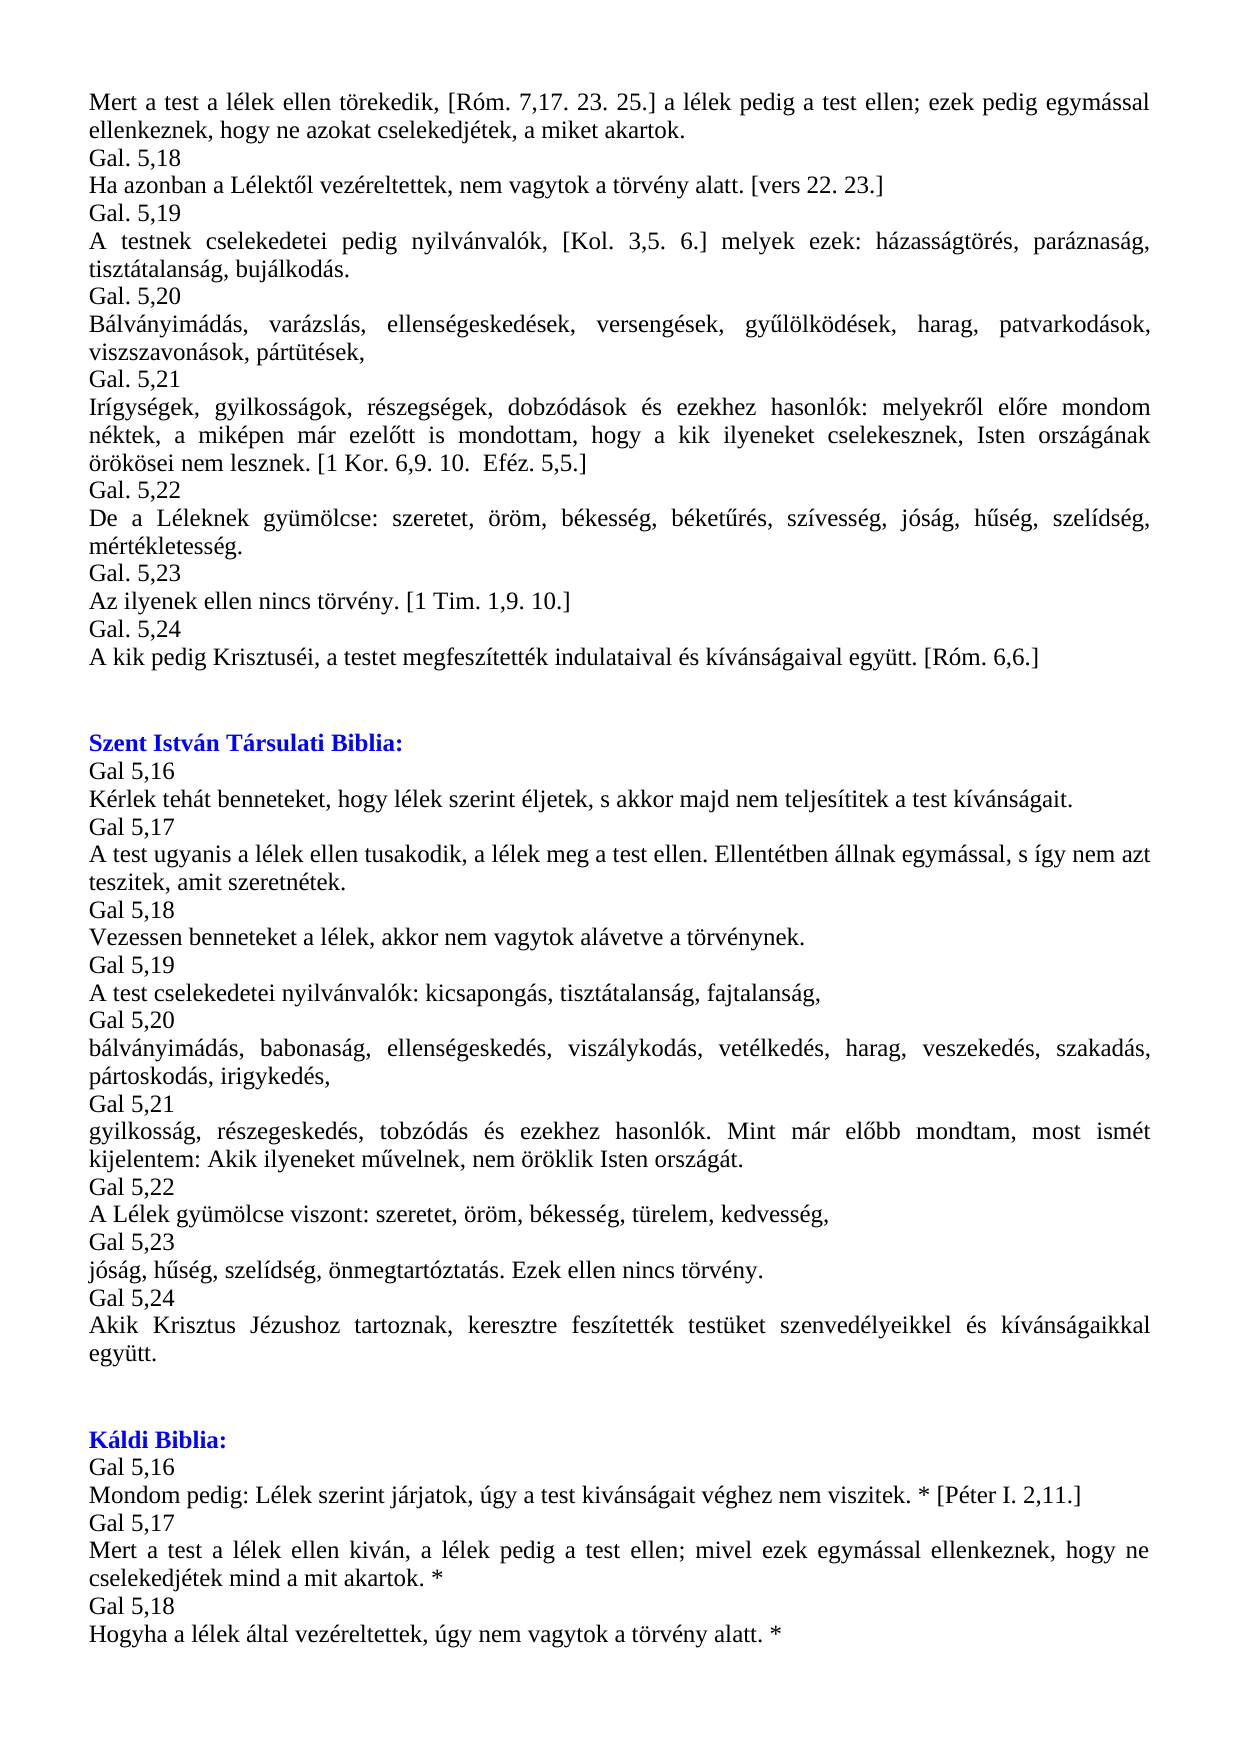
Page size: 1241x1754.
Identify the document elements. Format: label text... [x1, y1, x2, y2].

text Hogyha a lélek által vezéreltettek, úgy nem vagytok a törvény alatt. * [88, 1620, 1152, 1647]
text A kik pedig Krisztuséi, a testet megfeszítették indulataival és kívánságaival együtt. [Róm. 6,6.] [88, 643, 1152, 670]
text gyilkosság, részegeskedés, tobzódás és ezekhez hasonlók. Mint már előbb mondtam, most ismét kijelentem: Akik ilyeneket művelnek, nem öröklik Isten országát. [88, 1117, 1152, 1173]
text Gal 5,19 [88, 951, 1152, 979]
text Vezessen benneteket a lélek, akkor nem vagytok alávetve a törvénynek. [88, 923, 1152, 951]
text Gal. 5,18 [88, 144, 1152, 172]
text De a Léleknek gyümölcse: szeretet, öröm, békesség, béketűrés, szívesség, jóság, hűség, szelídség, mértékletesség. [88, 504, 1152, 559]
text Az ilyenek ellen nincs törvény. [1 Tim. 1,9. 10.] [88, 587, 1152, 615]
text Irígységek, gyilkosságok, részegségek, dobzódások és ezekhez hasonlók: melyekről előre mondom néktek, a miképen már ezelőtt is mondottam, hogy a kik ilyeneket cselekesznek, Isten országának örökösei nem lesznek. [1 Kor. 6,9. 10. Eféz. 5,5.] [88, 393, 1152, 476]
text Gal 5,21 [88, 1090, 1152, 1117]
text Bálványimádás, varázslás, ellenségeskedések, versengések, gyűlölködések, harag, patvarkodások, viszszavonások, pártütések, [88, 310, 1152, 366]
text Gal. 5,23 [88, 559, 1152, 587]
text A test cselekedetei nyilvánvalók: kicsapongás, tisztátalanság, fajtalanság, [88, 979, 1152, 1007]
text Akik Krisztus Jézushoz tartoznak, keresztre feszítették testüket szenvedélyeikkel és kívánságaikkal együtt. [88, 1311, 1152, 1367]
text Mert a test a lélek ellen kiván, a lélek pedig a test ellen; mivel ezek egymással ellenkeznek, hogy ne cselekedjétek mind a mit akartok. * [88, 1537, 1152, 1592]
text Gal 5,20 [88, 1007, 1152, 1034]
text Gal. 5,22 [88, 476, 1152, 504]
text Mert a test a lélek ellen törekedik, [Róm. 7,17. 23. 25.] a lélek pedig a test ellen; ezek pedig egymással ellenkeznek, hogy ne azokat cselekedjétek, a miket akartok. [88, 88, 1152, 144]
text Gal 5,16 [88, 757, 1152, 785]
text Gal 5,22 [88, 1173, 1152, 1201]
text Szent István Társulati Biblia: [88, 729, 1152, 757]
text jóság, hűség, szelídség, önmegtartóztatás. Ezek ellen nincs törvény. [88, 1256, 1152, 1284]
text A Lélek gyümölcse viszont: szeretet, öröm, békesség, türelem, kedvesség, [88, 1201, 1152, 1228]
text Ha azonban a Lélektől vezéreltettek, nem vagytok a törvény alatt. [vers 22. 23.] [88, 172, 1152, 199]
text A test ugyanis a lélek ellen tusakodik, a lélek meg a test ellen. Ellentétben állnak egymással, s így nem azt teszitek, amit szeretnétek. [88, 840, 1152, 896]
text Gal 5,16 [88, 1453, 1152, 1481]
text Gal 5,24 [88, 1284, 1152, 1311]
text Mondom pedig: Lélek szerint járjatok, úgy a test kivánságait véghez nem viszitek. * [Péter I. 2,11.] [88, 1481, 1152, 1509]
text Kérlek tehát benneteket, hogy lélek szerint éljetek, s akkor majd nem teljesítitek a test kívánságait. [88, 785, 1152, 813]
text Gal 5,18 [88, 896, 1152, 923]
text Gal 5,17 [88, 813, 1152, 840]
text Káldi Biblia: [88, 1426, 1152, 1453]
text bálványimádás, babonaság, ellenségeskedés, viszálykodás, vetélkedés, harag, veszekedés, szakadás, pártoskodás, irigykedés, [88, 1034, 1152, 1090]
text Gal 5,18 [88, 1592, 1152, 1620]
text Gal 5,17 [88, 1509, 1152, 1537]
text Gal. 5,21 [88, 366, 1152, 393]
text Gal. 5,20 [88, 282, 1152, 310]
text Gal 5,23 [88, 1228, 1152, 1256]
text Gal. 5,19 [88, 199, 1152, 227]
text Gal. 5,24 [88, 615, 1152, 643]
text A testnek cselekedetei pedig nyilvánvalók, [Kol. 3,5. 6.] melyek ezek: házasságtörés, paráznaság, tisztátalanság, bujálkodás. [88, 227, 1152, 282]
